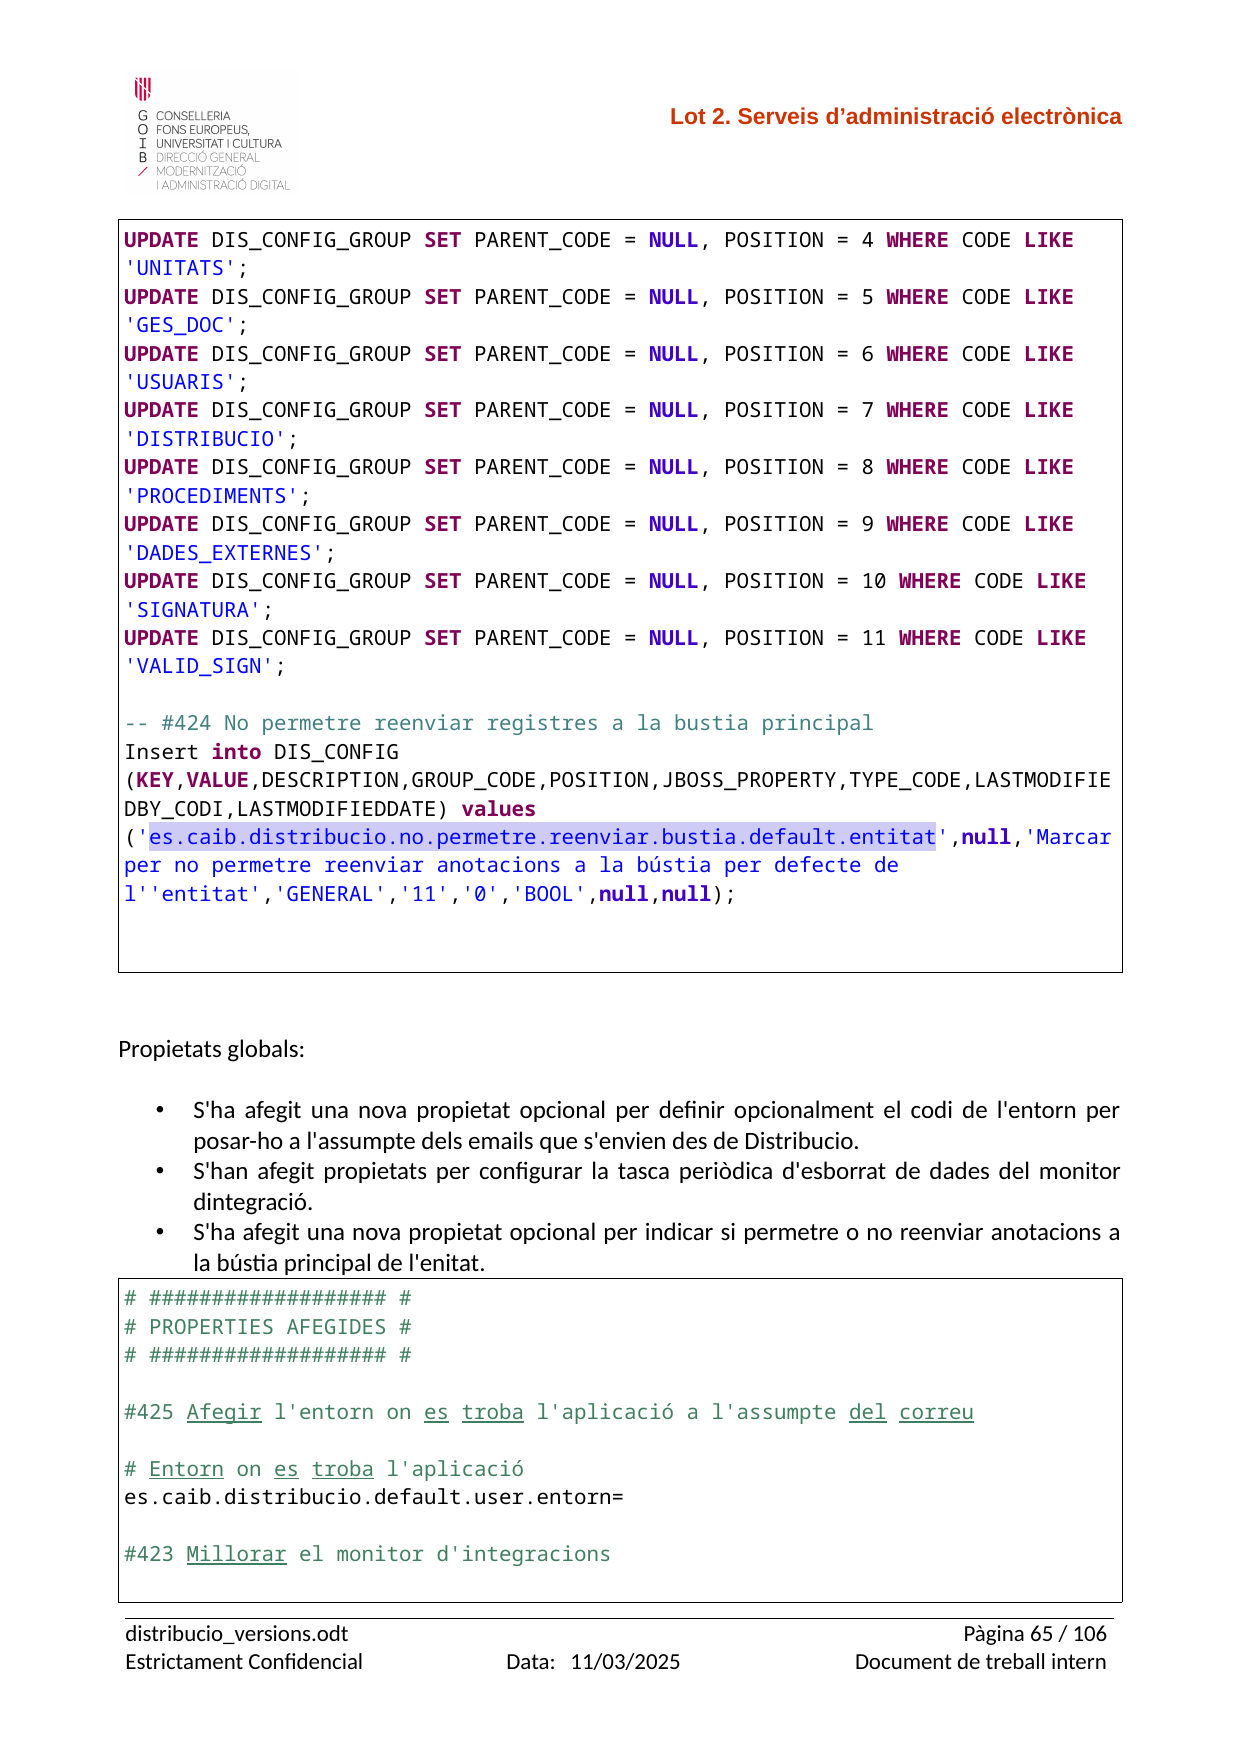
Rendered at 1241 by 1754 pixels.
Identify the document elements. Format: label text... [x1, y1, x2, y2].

list S'han afegit propietats per configurar la tasca periòdica d'esborrat de dades del monitor dintegració. [156, 1155, 1122, 1216]
text Propietats globals: [118, 1033, 1122, 1064]
list S'ha afegit una nova propietat opcional per definir opcionalment el codi de l'entorn per posar-ho a l'assumpte dels emails que s'envien des de Distribucio. [156, 1094, 1122, 1155]
table_header UPDATE DIS_CONFIG_GROUP SET PARENT_CODE = NULL, POSITION = 4 WHERE CODE LIKE 'UNITATS'; UPDATE DIS_CONFIG_GROUP SET PARENT_CODE = NULL, POSITION = 5 WHERE CODE LIKE 'GES_DOC'; UPDATE DIS_CONFIG_GROUP SET PARENT_CODE = NULL, POSITION = 6 WHERE CODE LIKE 'USUARIS'; UPDATE DIS_CONFIG_GROUP SET PARENT_CODE = NULL, POSITION = 7 WHERE CODE LIKE 'DISTRIBUCIO'; UPDATE DIS_CONFIG_GROUP SET PARENT_CODE = NULL, POSITION = 8 WHERE CODE LIKE 'PROCEDIMENTS'; UPDATE DIS_CONFIG_GROUP SET PARENT_CODE = NULL, POSITION = 9 WHERE CODE LIKE 'DADES_EXTERNES'; UPDATE DIS_CONFIG_GROUP SET PARENT_CODE = NULL, POSITION = 10 WHERE CODE LIKE 'SIGNATURA'; UPDATE DIS_CONFIG_GROUP SET PARENT_CODE = NULL, POSITION = 11 WHERE CODE LIKE 'VALID_SIGN'; -- #424 No permetre reenviar registres a la bustia principal Insert into DIS_CONFIG (KEY,VALUE,DESCRIPTION,GROUP_CODE,POSITION,JBOSS_PROPERTY,TYPE_CODE,LASTMODIFIEDBY_CODI,LASTMODIFIEDDATE) values ('es.caib.distribucio.no.permetre.reenviar.bustia.default.entitat',null,'Marcar per no permetre reenviar anotacions a la bústia per defecte de l''entitat','GENERAL','11','0','BOOL',null,null); [119, 220, 1122, 972]
list S'ha afegit una nova propietat opcional per indicar si permetre o no reenviar anotacions a la bústia principal de l'enitat. [156, 1216, 1122, 1277]
picture [126, 70, 299, 197]
table_header # ################### # # PROPERTIES AFEGIDES # # ################### # #425 Afegir l'entorn on es troba l'aplicació a l'assumpte del correu # Entorn on es troba l'aplicació es.caib.distribucio.default.user.entorn= #423 Millorar el monitor d'integracions [119, 1279, 1122, 1602]
